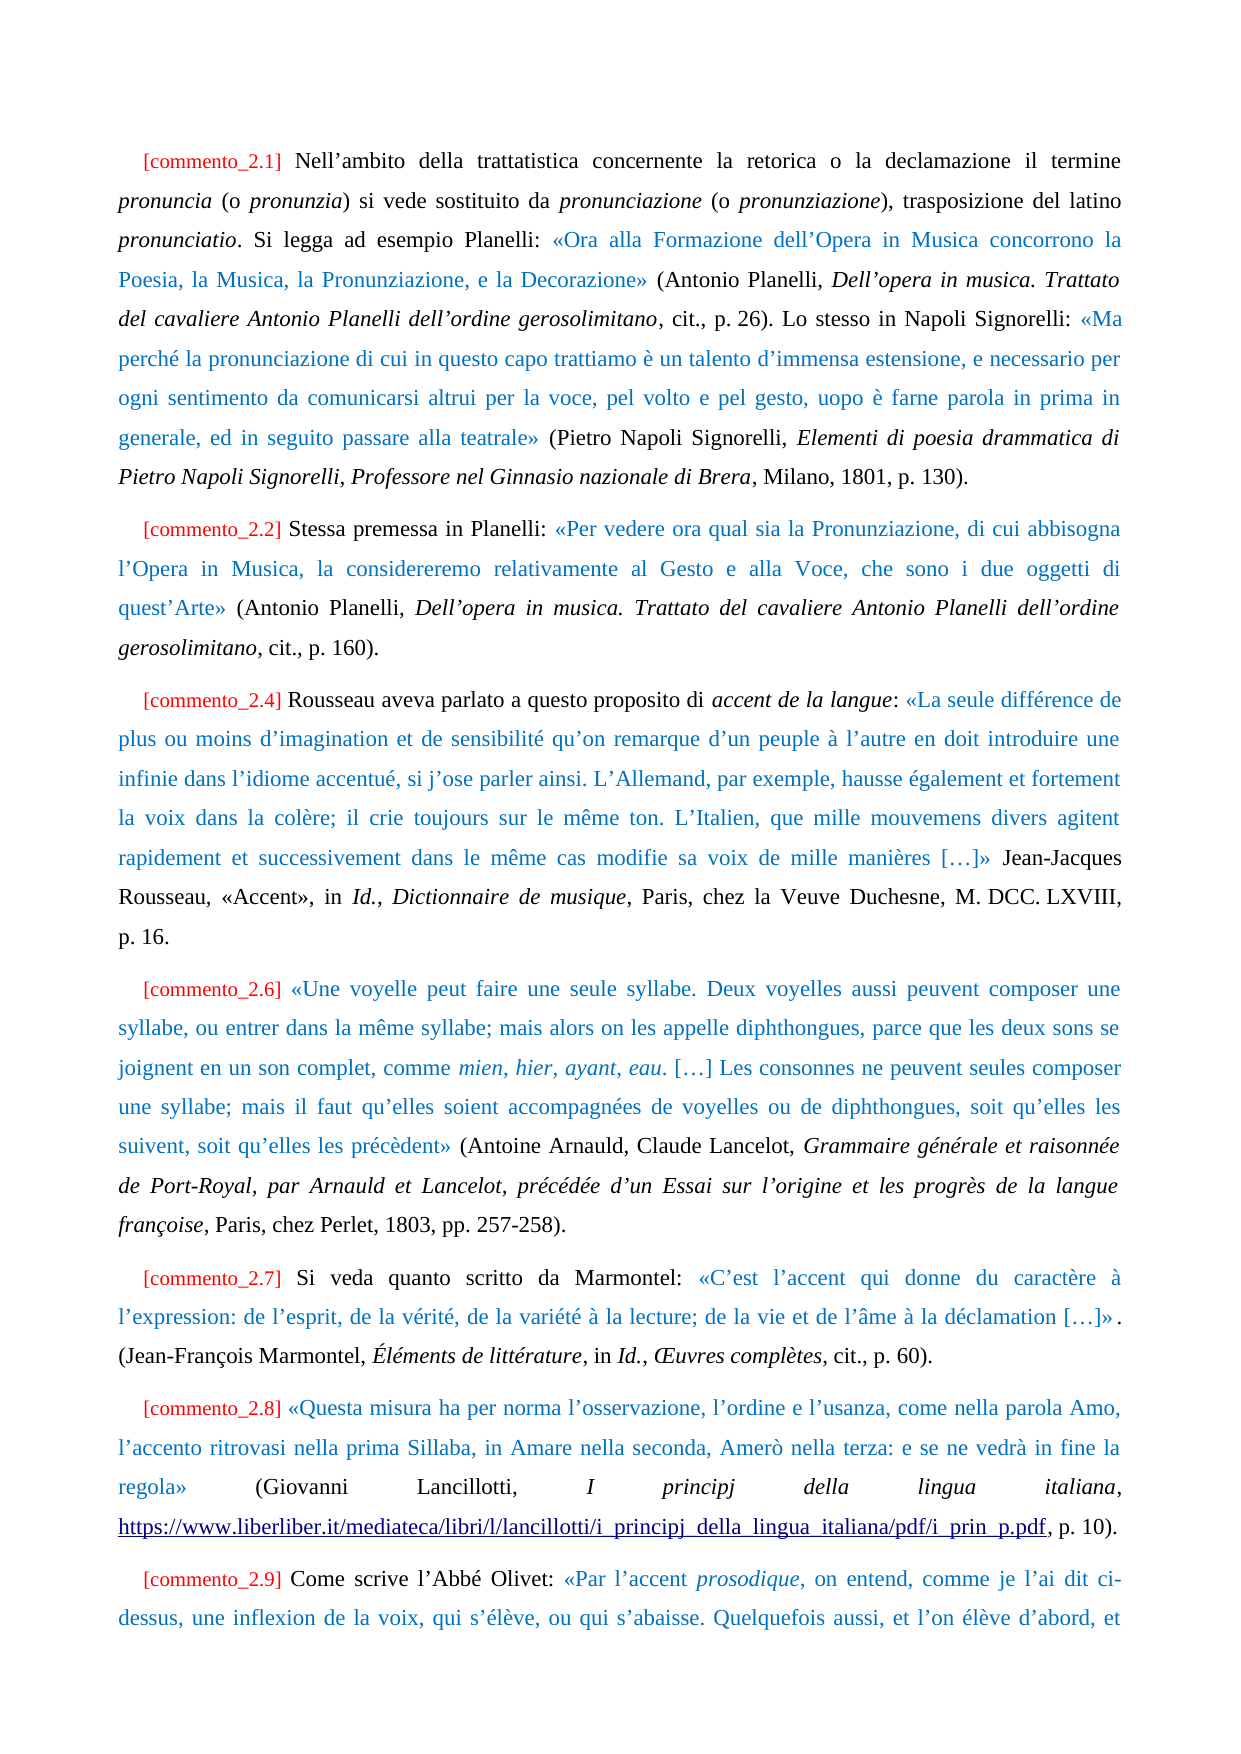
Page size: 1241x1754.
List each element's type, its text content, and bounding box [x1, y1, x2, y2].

text [commento_2.2] Stessa premessa in Planelli: «Per vedere ora qual sia la Pronunziazione, di cui abbisogna l’Opera in Musica, la considereremo relativamente al Gesto e alla Voce, che sono i due oggetti di quest’Arte» (Antonio Planelli, Dell’opera in musica. Trattato del cavaliere Antonio Planelli dell’ordine gerosolimitano, cit., p. 160). [118, 515, 1122, 660]
text [commento_2.1] Nell’ambito della trattatistica concernente la retorica o la declamazione il termine pronuncia (o pronunzia) si vede sostituito da pronunciazione (o pronunziazione), trasposizione del latino pronunciatio. Si legga ad esempio Planelli: «Ora alla Formazione dell’Opera in Musica concorrono la Poesia, la Musica, la Pronunziazione, e la Decorazione» (Antonio Planelli, Dell’opera in musica. Trattato del cavaliere Antonio Planelli dell’ordine gerosolimitano, cit., p. 26). Lo stesso in Napoli Signorelli: «Ma perché la pronunciazione di cui in questo capo trattiamo è un talento d’immensa estensione, e necessario per ogni sentimento da comunicarsi altrui per la voce, pel volto e pel gesto, uopo è farne parola in prima in generale, ed in seguito passare alla teatrale» (Pietro Napoli Signorelli, Elementi di poesia drammatica di Pietro Napoli Signorelli, Professore nel Ginnasio nazionale di Brera, Milano, 1801, p. 130). [118, 148, 1122, 490]
text [commento_2.7] Si veda quanto scritto da Marmontel: «C’est l’accent qui donne du caractère à l’expression: de l’esprit, de la vérité, de la variété à la lecture; de la vie et de l’âme à la déclamation […]». (Jean-François Marmontel, Éléments de littérature, in Id., Œuvres complètes, cit., p. 60). [118, 1263, 1122, 1369]
text [commento_2.6] «Une voyelle peut faire une seule syllabe. Deux voyelles aussi peuvent composer une syllabe, ou entrer dans la même syllabe; mais alors on les appelle diphthongues, parce que les deux sons se joignent en un son complet, comme mien, hier, ayant, eau. […] Les consonnes ne peuvent seules composer une syllabe; mais il faut qu’elles soient accompagnées de voyelles ou de diphthongues, soit qu’elles les suivent, soit qu’elles les précèdent» (Antoine Arnauld, Claude Lancelot, Grammaire générale et raisonnée de Port-Royal, par Arnauld et Lancelot, précédée d’un Essai sur l’origine et les progrès de la langue françoise, Paris, chez Perlet, 1803, pp. 257-258). [118, 975, 1122, 1238]
text [commento_2.4] Rousseau aveva parlato a questo proposito di accent de la langue: «La seule différence de plus ou moins d’imagination et de sensibilité qu’on remarque d’un peuple à l’autre en doit introduire une infinie dans l’idiome accentué, si j’ose parler ainsi. L’Allemand, par exemple, hausse également et fortement la voix dans la colère; il crie toujours sur le même ton. L’Italien, que mille mouvemens divers agitent rapidement et successivement dans le même cas modifie sa voix de mille manières […]» Jean-Jacques Rousseau, «Accent», in Id., Dictionnaire de musique, Paris, chez la Veuve Duchesne, M. DCC. LXVIII, p. 16. [118, 686, 1122, 949]
text [commento_2.9] Come scrive l’Abbé Olivet: «Par l’accent prosodique, on entend, comme je l’ai dit ci-dessus, une inflexion de la voix, qui s’élève, ou qui s’abaisse. Quelquefois aussi, et l’on élève d’abord, et [118, 1565, 1122, 1631]
text [commento_2.8] «Questa misura ha per norma l’osservazione, l’ordine e l’usanza, come nella parola Amo, l’accento ritrovasi nella prima Sillaba, in Amare nella seconda, Amerò nella terza: e se ne vedrà in fine la regola» (Giovanni Lancillotti, I principj della lingua italiana, https://www.liberliber.it/mediateca/libri/l/lancillotti/i_principj_della_lingua_italiana/pdf/i_prin_p.pdf, p. 10). [118, 1394, 1122, 1539]
